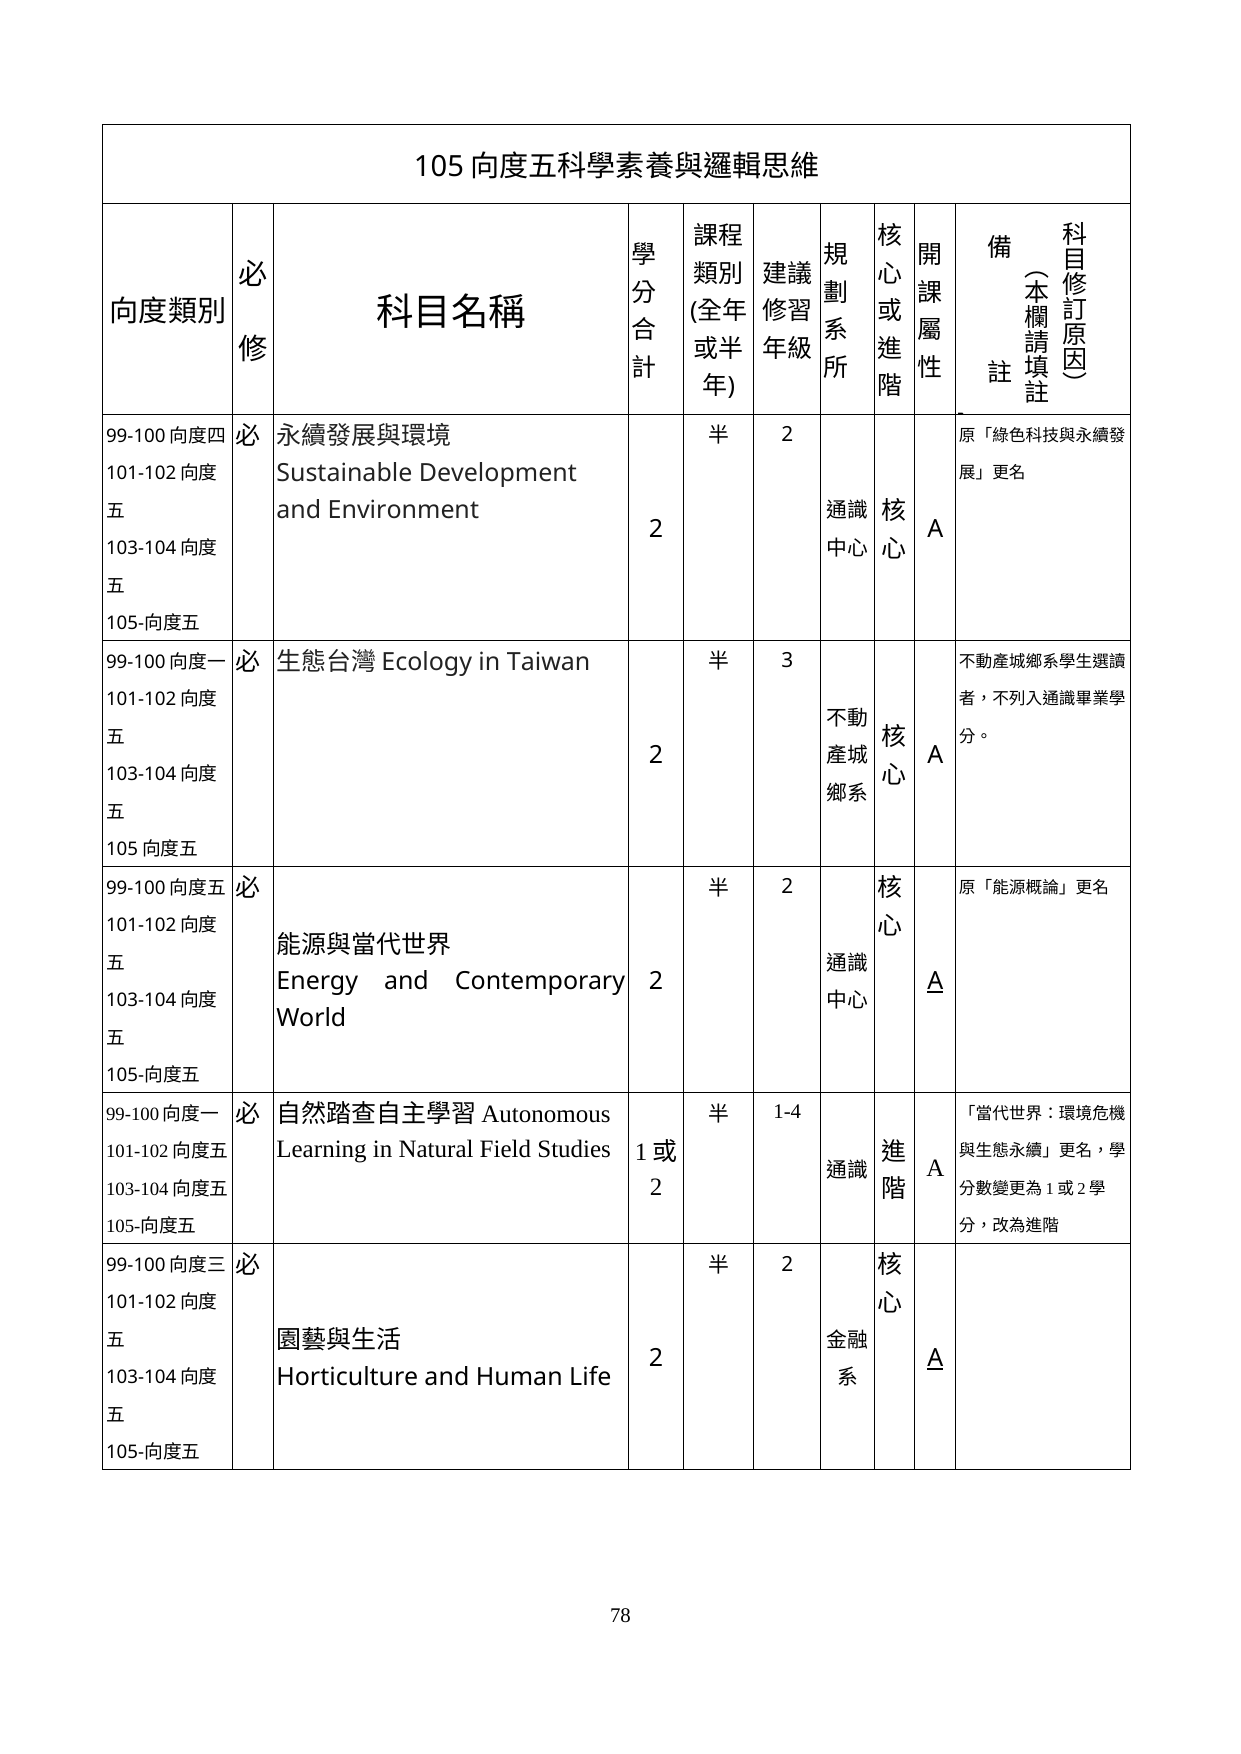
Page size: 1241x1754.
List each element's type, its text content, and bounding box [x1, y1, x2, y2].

table_cell 99-100向度一 101-102向度五 103-104向度五 105-向度五 [103, 1093, 232, 1243]
table_cell [956, 1244, 1130, 1469]
table_cell 2 [754, 415, 820, 640]
table_cell 半 [684, 641, 753, 866]
table_cell 99-100向度三 101-102向度五 103-104向度五 105-向度五 [103, 1244, 232, 1469]
table_cell 通識中心 [821, 867, 874, 1092]
table_cell 原「綠色科技與永續發展」更名 [956, 415, 1130, 640]
table_cell 生態台灣Ecology in Taiwan [274, 641, 628, 866]
table_cell 99-100向度一 101-102向度五 103-104向度五 105向度五 [103, 641, 232, 866]
table_cell 開課屬性 [915, 204, 955, 414]
table_cell 半 [684, 415, 753, 640]
table_cell 2 [629, 1244, 683, 1469]
table_cell 園藝與生活 Horticulture and Human Life [274, 1244, 628, 1469]
table_cell 半 [684, 1093, 753, 1243]
table_cell 2 [629, 867, 683, 1092]
table_cell 不動產城鄉系學生選讀者，不列入通識畢業學分。 [956, 641, 1130, 866]
table_cell 「當代世界：環境危機與生態永續」更名，學分數變更為1或2學分，改為進階 [956, 1093, 1130, 1243]
table_cell 核心 [875, 641, 914, 866]
table_cell 原「能源概論」更名 [956, 867, 1130, 1092]
table_cell 進階 [875, 1093, 914, 1243]
table_cell 永續發展與環境 Sustainable Development and Environment [274, 415, 628, 640]
table_cell 必修 [233, 204, 273, 414]
table_cell A [915, 641, 955, 866]
table_cell 金融系 [821, 1244, 874, 1469]
table_cell A [915, 1093, 955, 1243]
table_cell 2 [629, 641, 683, 866]
table_cell 2 [629, 415, 683, 640]
table_cell 課程類別(全年或半年) [684, 204, 753, 414]
table_cell A [915, 1244, 955, 1469]
table_cell A [915, 867, 955, 1092]
table_cell 規劃系所 [821, 204, 874, 414]
table_cell 自然踏查自主學習Autonomous Learning in Natural Field Studies [274, 1093, 628, 1243]
table_cell 不動產城鄉系 [821, 641, 874, 866]
table_cell 能源與當代世界 Energy and Contemporary World [274, 867, 628, 1092]
table_cell 必 [233, 1093, 273, 1243]
table_cell 2 [754, 867, 820, 1092]
table_cell 通識中心 [821, 415, 874, 640]
table_cell 核心 [875, 415, 914, 640]
table_cell 建議修習年級 [754, 204, 820, 414]
table_cell 半 [684, 1244, 753, 1469]
table_cell 必 [233, 867, 273, 1092]
table_cell 必 [233, 415, 273, 640]
table_cell 3 [754, 641, 820, 866]
table_cell 核心 [875, 867, 914, 1092]
table_cell 必 [233, 641, 273, 866]
table_cell 1-4 [754, 1093, 820, 1243]
table_header 105向度五科學素養與邏輯思維 [103, 125, 1130, 203]
table_cell 科目修訂原因） （本欄請填註 備 註 全文完 [956, 204, 1130, 414]
table_cell 科目名稱 [274, 204, 628, 414]
table_cell 99-100向度五 101-102向度五 103-104向度五 105-向度五 [103, 867, 232, 1092]
table_cell 核心 [875, 1244, 914, 1469]
table_cell 核心或進階 [875, 204, 914, 414]
table_cell 通識 [821, 1093, 874, 1243]
table_cell 2 [754, 1244, 820, 1469]
table_cell 1或2 [629, 1093, 683, 1243]
table_cell 必 [233, 1244, 273, 1469]
table_cell 半 [684, 867, 753, 1092]
table_cell 學分合計 [629, 204, 683, 414]
table_cell 99-100向度四 101-102向度五 103-104向度五 105-向度五 [103, 415, 232, 640]
table_cell 向度類別 [103, 204, 232, 414]
table_cell A [915, 415, 955, 640]
